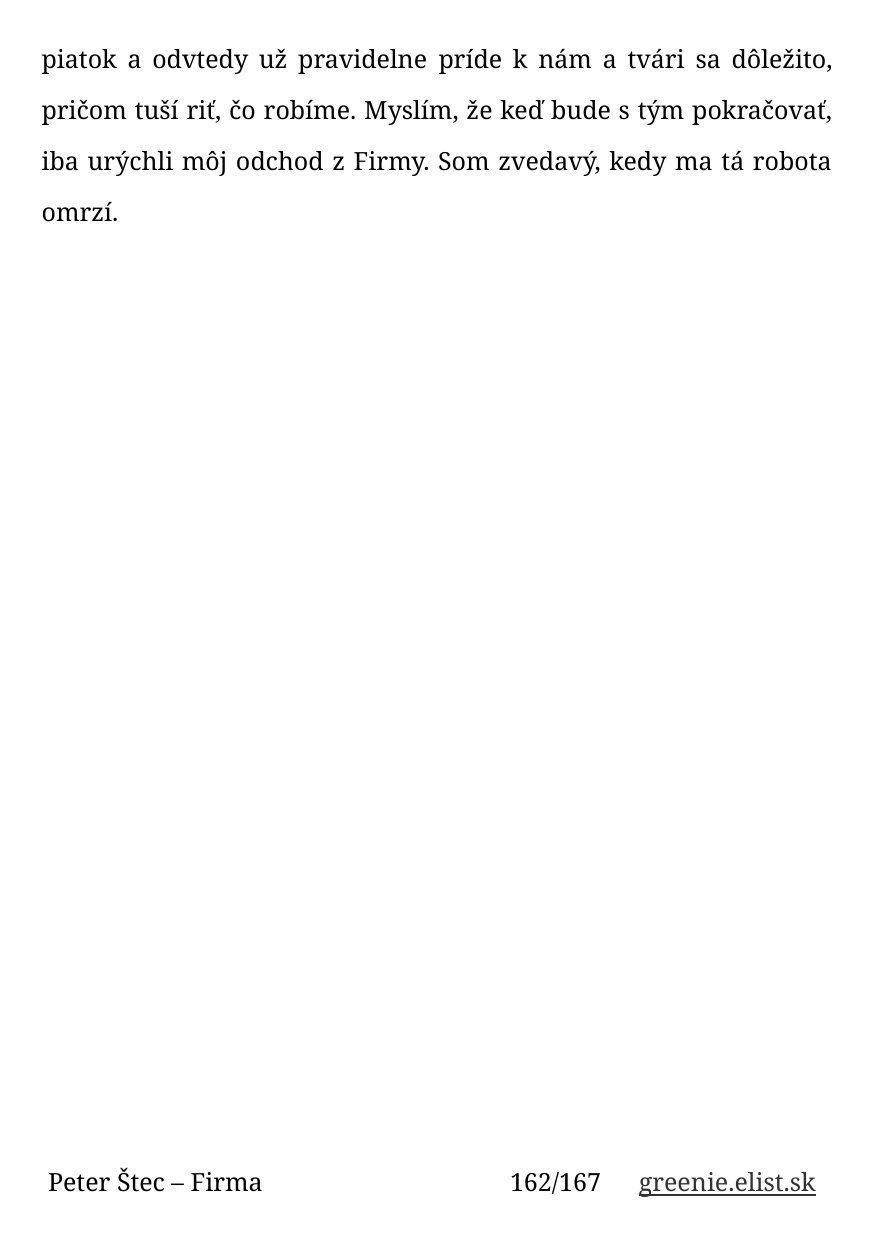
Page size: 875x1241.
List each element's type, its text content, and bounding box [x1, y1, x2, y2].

text piatok a odvtedy už pravidelne príde k nám a tvári sa dôležito, pričom tuší riť, čo robíme. Myslím, že keď bude s tým pokračovať, iba urýchli môj odchod z Firmy. Som zvedavý, kedy ma tá robota omrzí. [41, 41, 833, 228]
